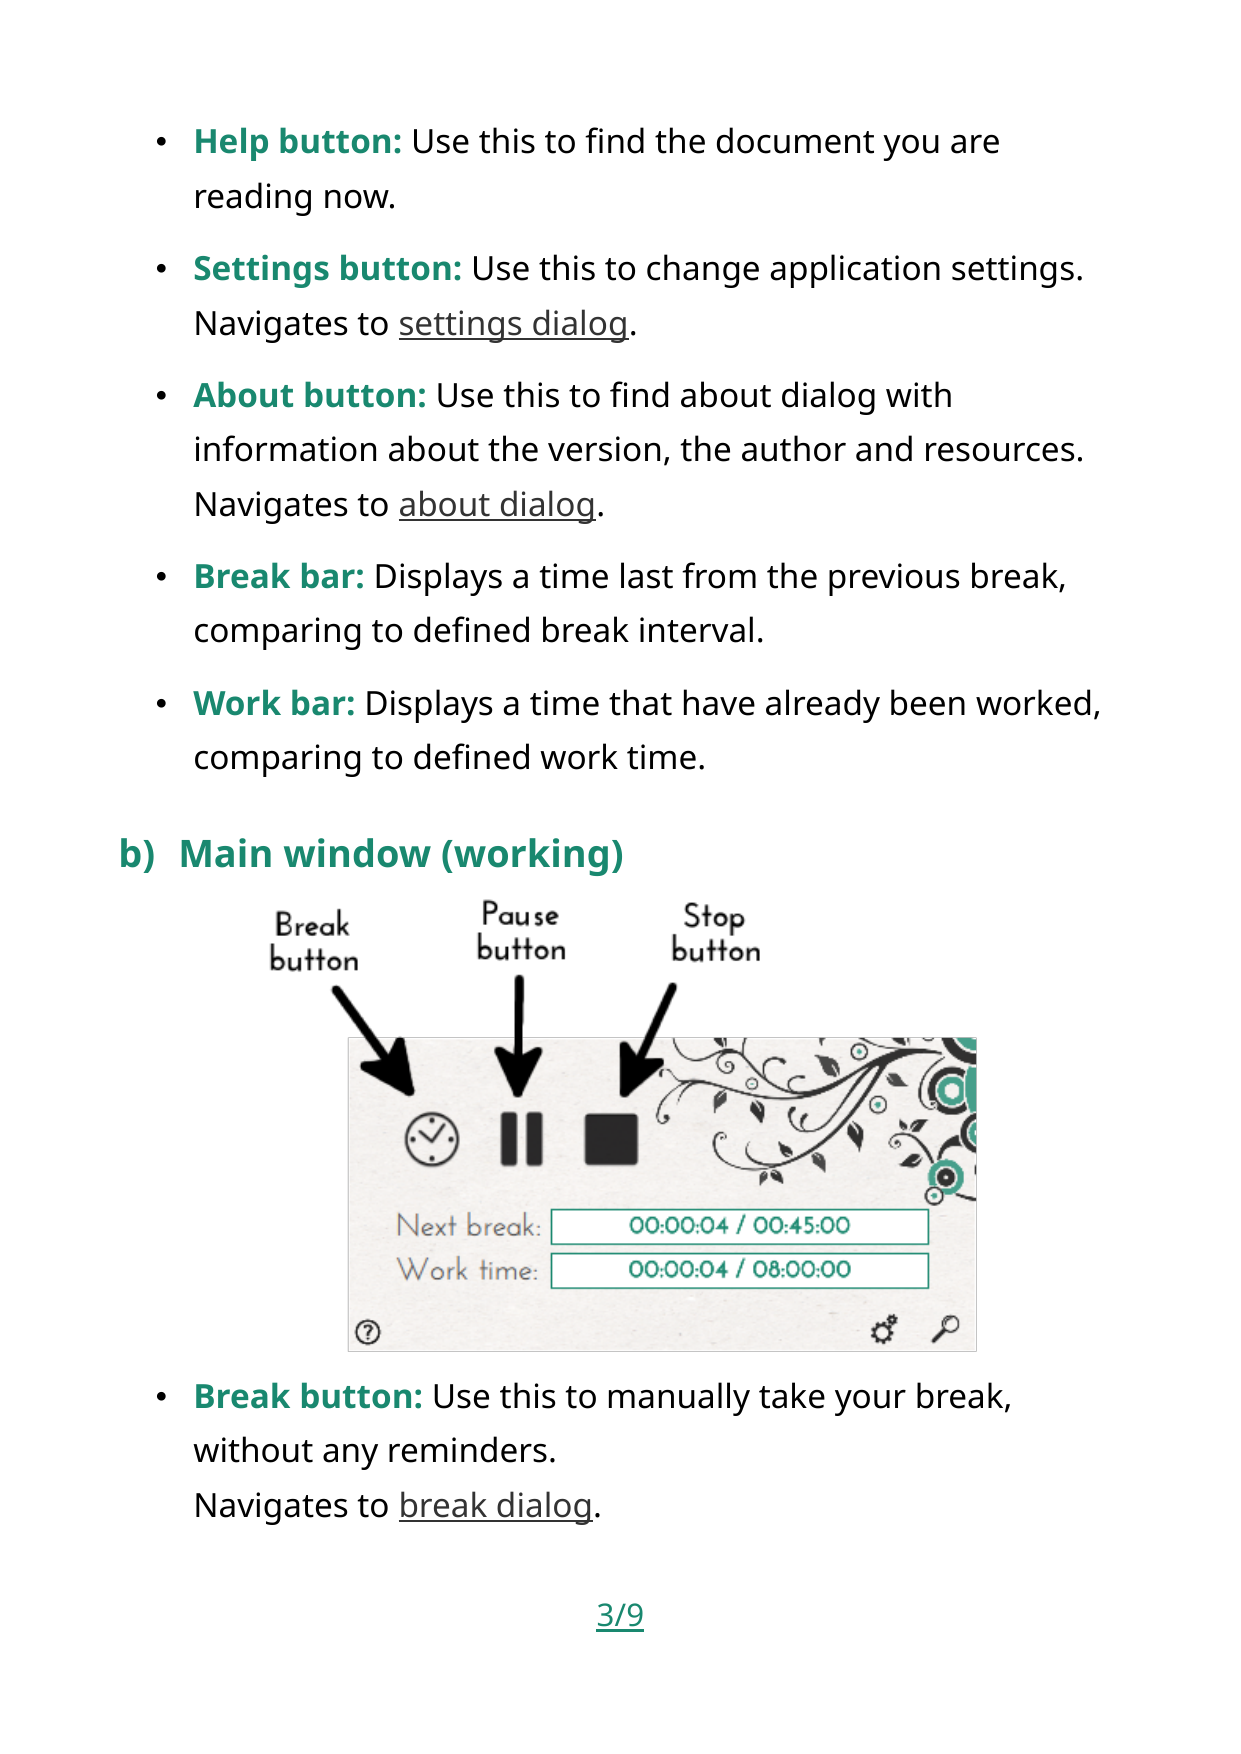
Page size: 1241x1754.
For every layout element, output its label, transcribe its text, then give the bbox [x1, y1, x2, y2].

list Help button: Use this to find the document you are reading now. [156, 118, 1122, 218]
list Work bar: Displays a time that have already been worked, comparing to defined work time. [156, 679, 1122, 779]
list Break button: Use this to manually take your break, without any reminders. Navigates to break dialog. [156, 1364, 1122, 1527]
subtitle Main window (working) [118, 827, 1122, 878]
picture [251, 891, 989, 1364]
list Break bar: Displays a time last from the previous break, comparing to defined break interval. [156, 553, 1122, 652]
list About button: Use this to find about dialog with information about the version, the author and resources. Navigates to about dialog. [156, 371, 1122, 526]
list Settings button: Use this to change application settings. Navigates to settings dialog. [156, 245, 1122, 345]
